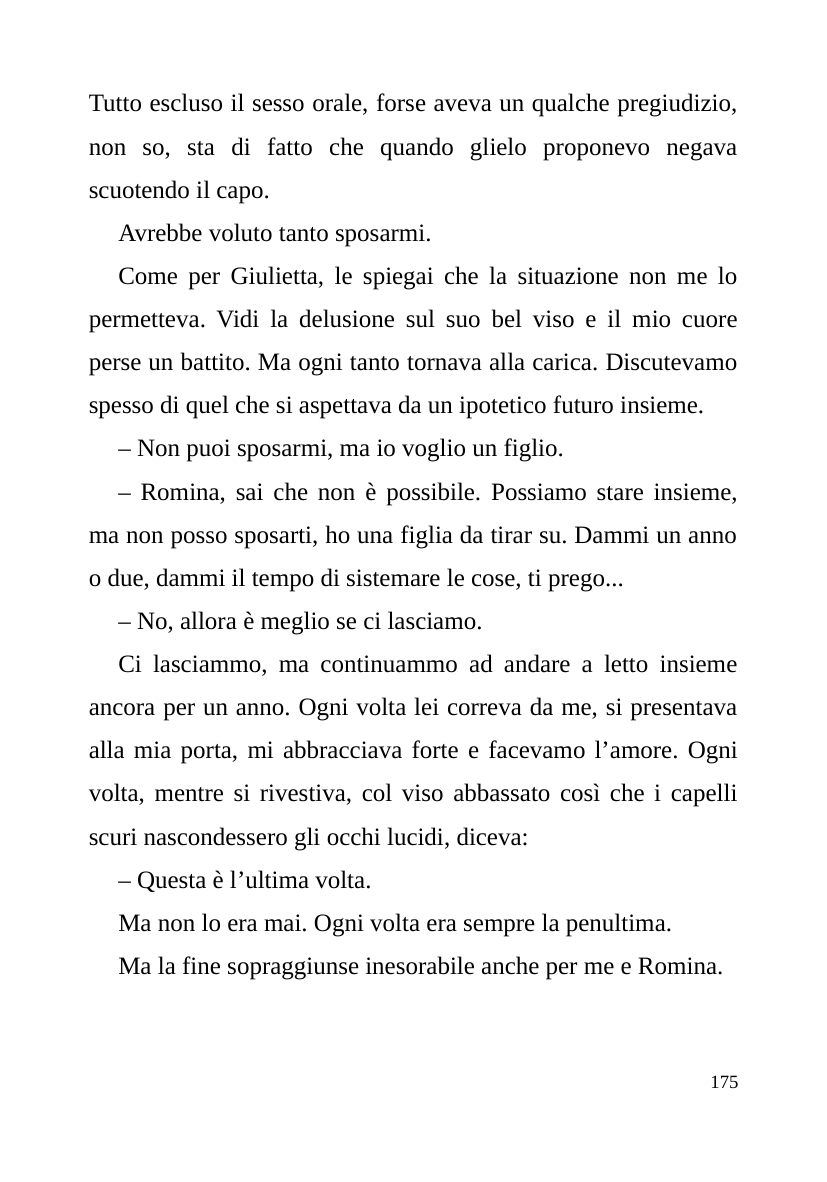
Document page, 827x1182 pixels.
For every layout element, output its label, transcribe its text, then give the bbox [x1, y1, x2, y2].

text – No, allora è meglio se ci lasciamo. [88, 606, 738, 635]
text – Non puoi sposarmi, ma io voglio un figlio. [88, 433, 738, 462]
text Ma non lo era mai. Ogni volta era sempre la penultima. [88, 908, 738, 937]
text Come per Giulietta, le spiegai che la situazione non me lo permetteva. Vidi la delusione sul suo bel viso e il mio cuore perse un battito. Ma ogni tanto tornava alla carica. Discutevamo spesso di quel che si aspettava da un ipotetico futuro insieme. [88, 261, 738, 419]
text Avrebbe voluto tanto sposarmi. [88, 218, 738, 247]
text Ci lasciammo, ma continuammo ad andare a letto insieme ancora per un anno. Ogni volta lei correva da me, si presentava alla mia porta, mi abbracciava forte e facevamo l’amore. Ogni volta, mentre si rivestiva, col viso abbassato così che i capelli scuri nascondessero gli occhi lucidi, diceva: [88, 649, 738, 850]
text Tutto escluso il sesso orale, forse aveva un qualche pregiudizio, non so, sta di fatto che quando glielo proponevo negava scuotendo il capo. [88, 88, 738, 203]
text – Questa è l’ultima volta. [88, 865, 738, 893]
text – Romina, sai che non è possibile. Possiamo stare insieme, ma non posso sposarti, ho una figlia da tirar su. Dammi un anno o due, dammi il tempo di sistemare le cose, ti prego... [88, 477, 738, 592]
text Ma la fine sopraggiunse inesorabile anche per me e Romina. [88, 951, 738, 980]
